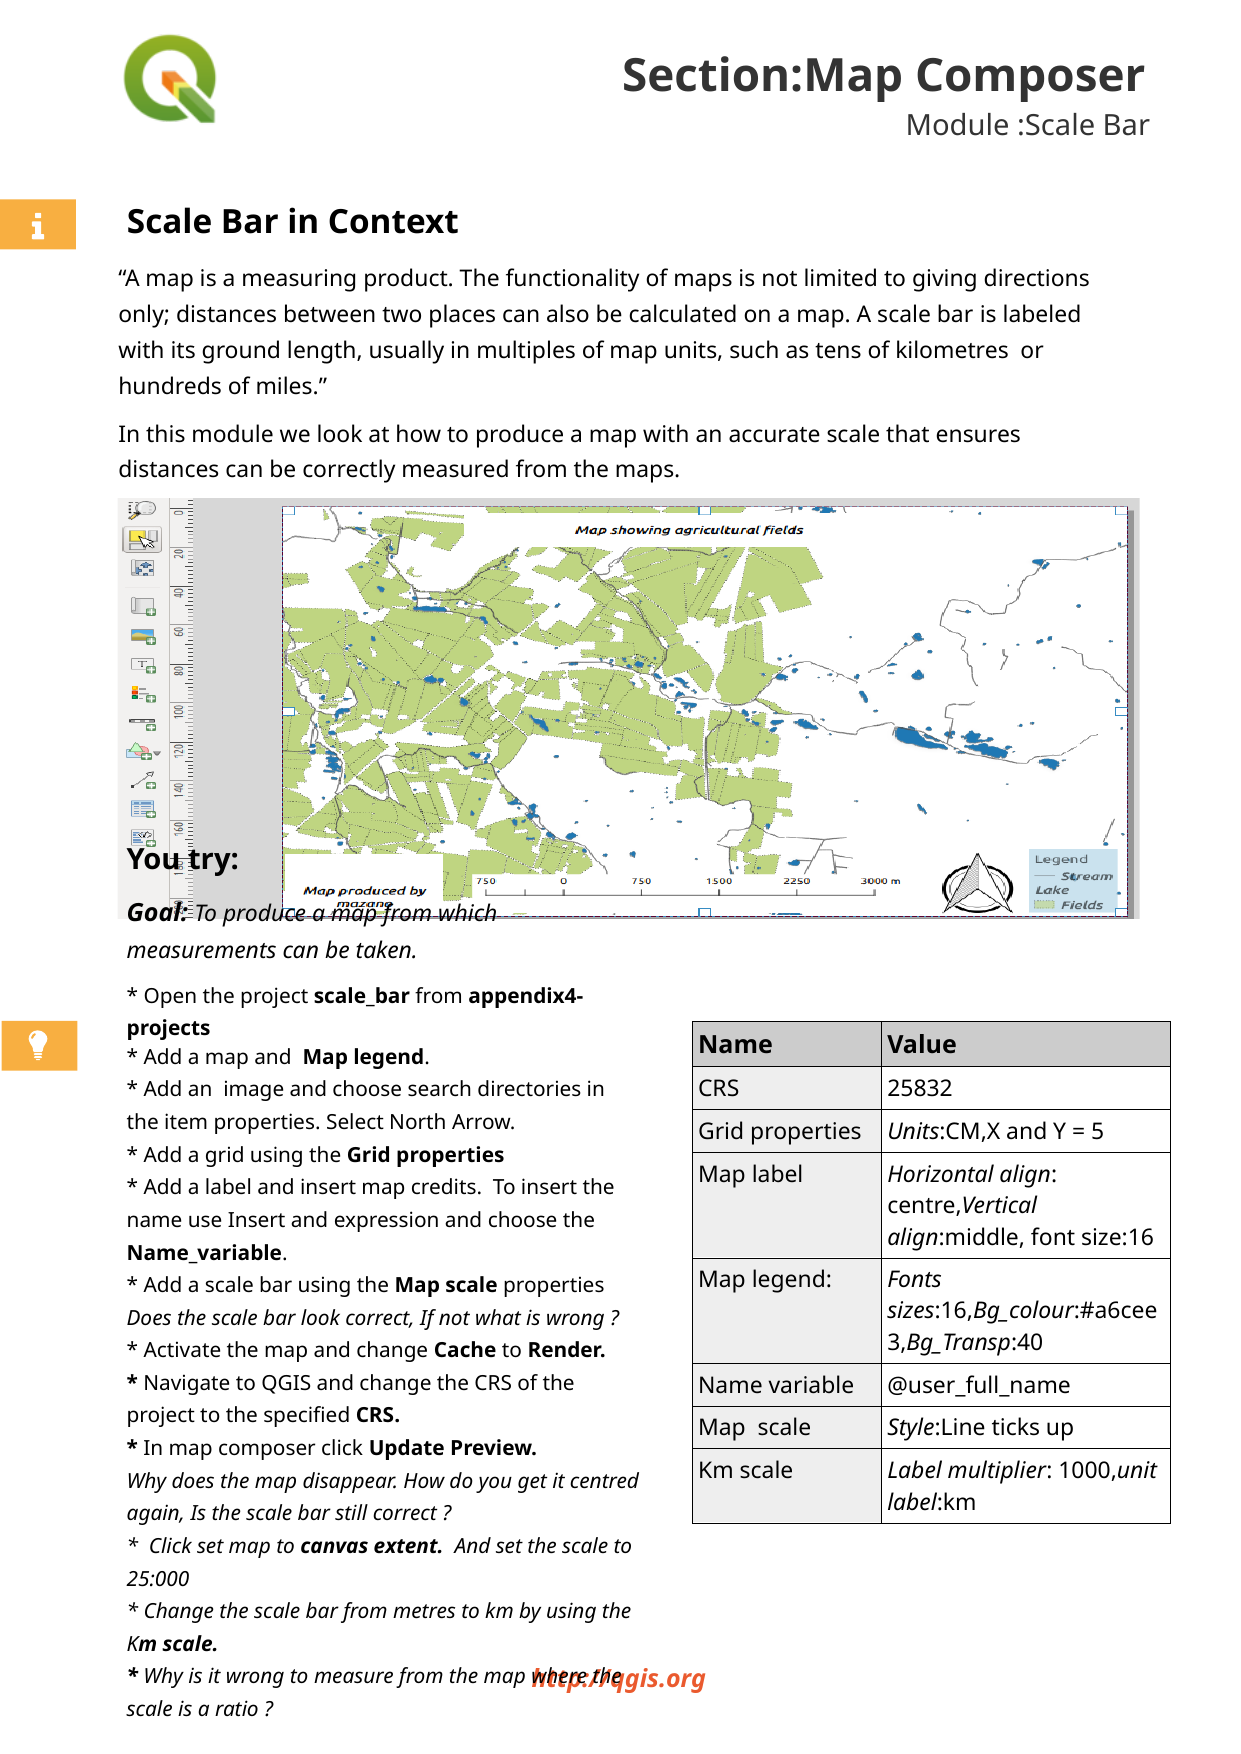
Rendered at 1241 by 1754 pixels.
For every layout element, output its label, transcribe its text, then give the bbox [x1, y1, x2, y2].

table_cell 25832 [882, 1067, 1170, 1109]
table_header Value [882, 1022, 1170, 1066]
table_cell Name variable [693, 1364, 881, 1406]
table_cell Map label [693, 1153, 881, 1257]
table_header Name [693, 1022, 881, 1066]
picture [402, 910, 409, 919]
picture [368, 910, 374, 919]
table_cell CRS [693, 1067, 881, 1109]
picture [487, 910, 494, 919]
table_cell Map scale [693, 1407, 881, 1448]
picture [148, 910, 153, 918]
picture [457, 910, 464, 919]
picture [117, 498, 1140, 919]
picture [247, 910, 254, 919]
picture [415, 910, 422, 919]
text “A map is a measuring product. The functionality of maps is not limited to giving directions only; distances between two places can also be calculated on a map. A scale bar is labeled with its ground length, usually in multiples of map units, such as tens of kilometres or hundreds of miles.” [118, 262, 1122, 401]
table_cell @user_full_name [882, 1364, 1170, 1406]
picture [334, 910, 341, 919]
picture [341, 910, 348, 919]
picture [163, 910, 168, 918]
table_cell Horizontal align: centre,Vertical align:middle, font size:16 [882, 1153, 1170, 1257]
table_cell Fonts sizes:16,Bg_colour:#a6cee3,Bg_Transp:40 [882, 1259, 1170, 1363]
picture [227, 910, 233, 919]
table_cell Style:Line ticks up [882, 1407, 1170, 1448]
subtitle Scale Bar in Context [118, 198, 1122, 243]
table_cell Label multiplier: 1000,unit label:km [882, 1449, 1170, 1522]
picture [422, 910, 429, 919]
table_cell Grid properties [693, 1110, 881, 1152]
table_cell Map legend: [693, 1259, 881, 1363]
table_cell Units:CM,X and Y = 5 [882, 1110, 1170, 1152]
table_cell Km scale [693, 1449, 881, 1522]
text In this module we look at how to produce a map with an accurate scale that ensures distances can be correctly measured from the maps. [118, 417, 1122, 485]
picture [122, 31, 218, 127]
picture [207, 910, 214, 919]
